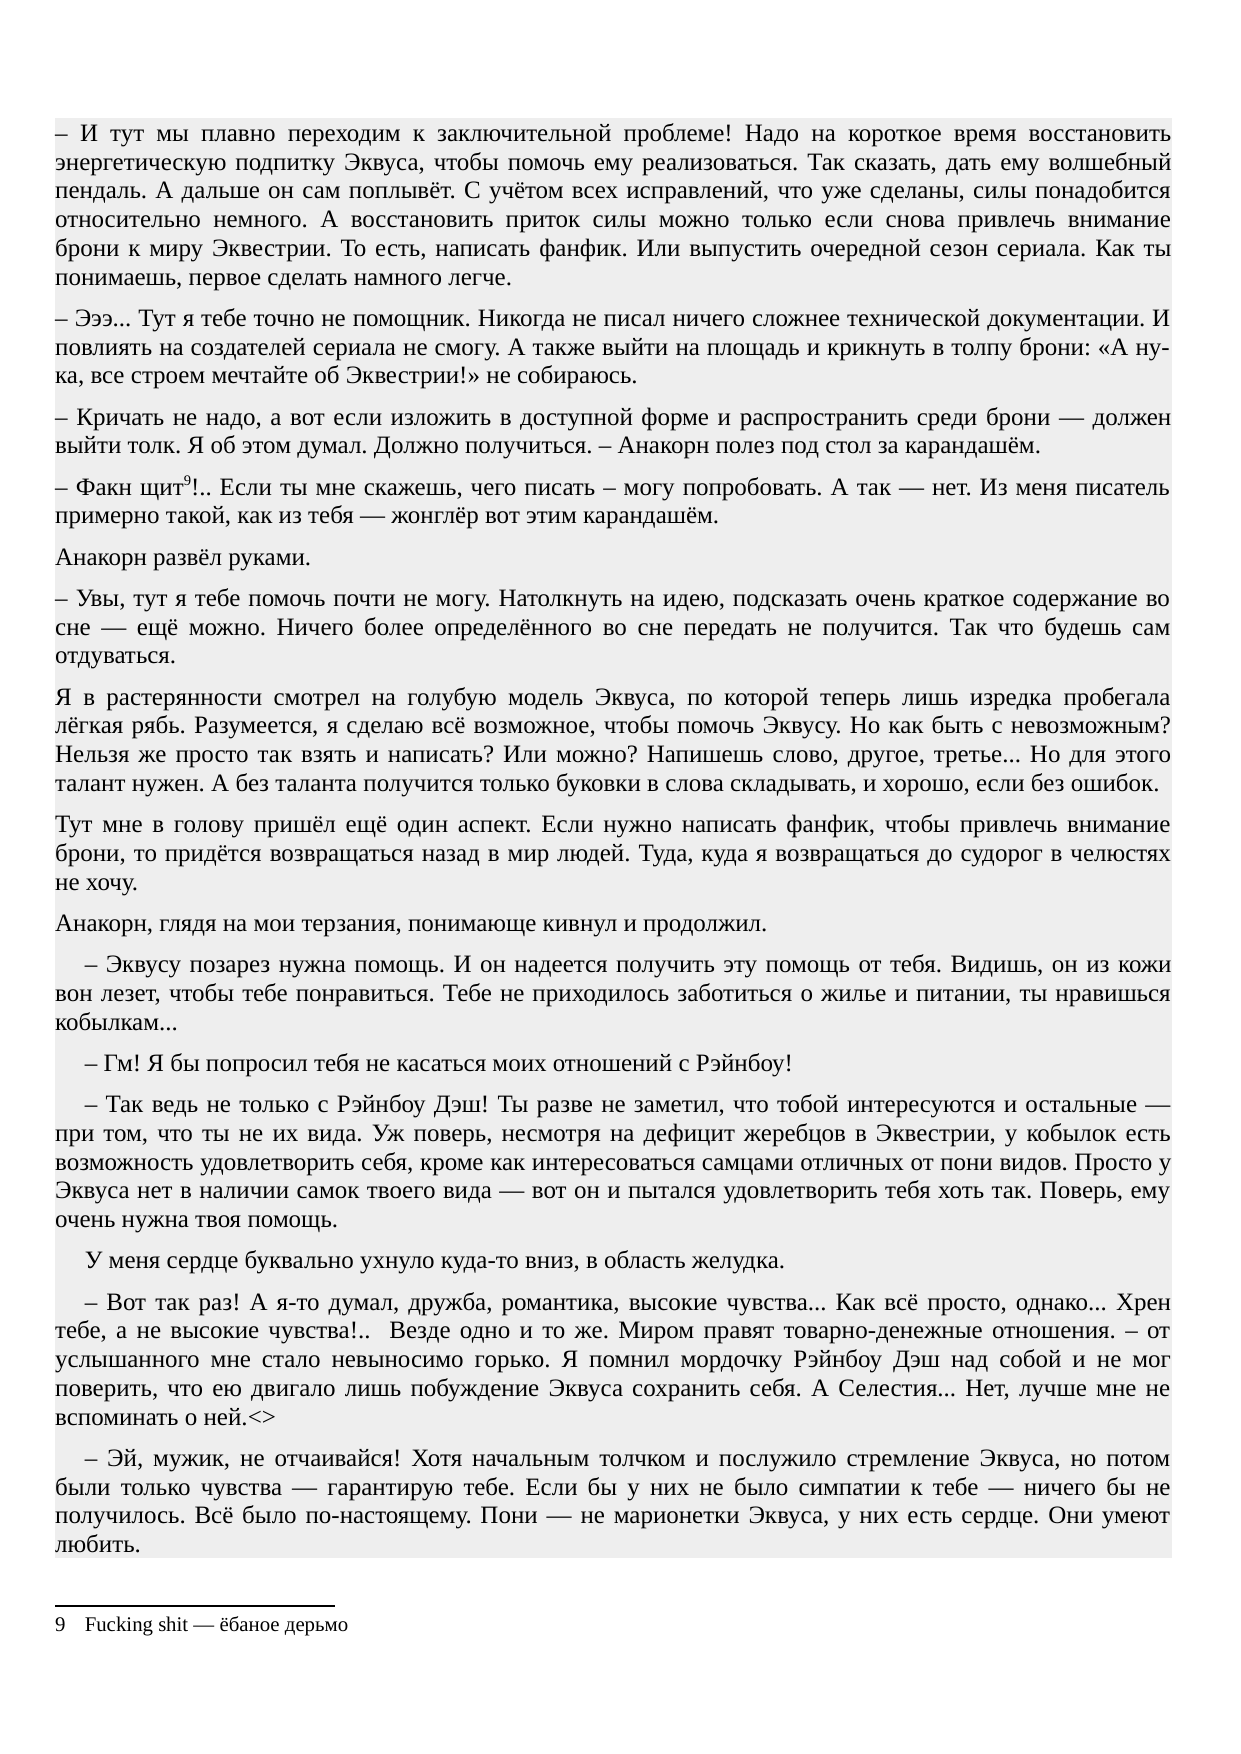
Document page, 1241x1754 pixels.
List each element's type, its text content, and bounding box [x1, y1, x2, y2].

text У меня сердце буквально ухнуло куда-то вниз, в область желудка. [55, 1246, 1172, 1274]
text – Гм! Я бы попросил тебя не касаться моих отношений с Рэйнбоу! [55, 1048, 1172, 1077]
text Тут мне в голову пришёл ещё один аспект. Если нужно написать фанфик, чтобы привлечь внимание брони, то придётся возвращаться назад в мир людей. Туда, куда я возвращаться до судорог в челюстях не хочу. [55, 809, 1172, 896]
text – Факн щит!.. Если ты мне скажешь, чего писать – могу попробовать. А так — нет. Из меня писатель примерно такой, как из тебя — жонглёр вот этим карандашём. [55, 472, 1172, 529]
text – Эквусу позарез нужна помощь. И он надеется получить эту помощь от тебя. Видишь, он из кожи вон лезет, чтобы тебе понравиться. Тебе не приходилось заботиться о жилье и питании, ты нравишься кобылкам... [55, 949, 1172, 1036]
text – Так ведь не только с Рэйнбоу Дэш! Ты разве не заметил, что тобой интересуются и остальные — при том, что ты не их вида. Уж поверь, несмотря на дефицит жеребцов в Эквестрии, у кобылок есть возможность удовлетворить себя, кроме как интересоваться самцами отличных от пони видов. Просто у Эквуса нет в наличии самок твоего вида — вот он и пытался удовлетворить тебя хоть так. Поверь, ему очень нужна твоя помощь. [55, 1089, 1172, 1233]
text Fucking shit — ёбаное дерьмо [55, 1612, 1172, 1636]
text – Кричать не надо, а вот если изложить в доступной форме и распространить среди брони — должен выйти толк. Я об этом думал. Должно получиться. – Анакорн полез под стол за карандашём. [55, 402, 1172, 459]
text – Эй, мужик, не отчаивайся! Хотя начальным толчком и послужило стремление Эквуса, но потом были только чувства — гарантирую тебе. Если бы у них не было симпатии к тебе — ничего бы не получилось. Всё было по-настоящему. Пони — не марионетки Эквуса, у них есть сердце. Они умеют любить. [55, 1443, 1172, 1558]
text Анакорн развёл руками. [55, 542, 1172, 571]
text – И тут мы плавно переходим к заключительной проблеме! Надо на короткое время восстановить энергетическую подпитку Эквуса, чтобы помочь ему реализоваться. Так сказать, дать ему волшебный пендаль. А дальше он сам поплывёт. С учётом всех исправлений, что уже сделаны, силы понадобится относительно немного. А восстановить приток силы можно только если снова привлечь внимание брони к миру Эквестрии. То есть, написать фанфик. Или выпустить очередной сезон сериала. Как ты понимаешь, первое сделать намного легче. [55, 118, 1172, 291]
text – Эээ... Тут я тебе точно не помощник. Никогда не писал ничего сложнее технической документации. И повлиять на создателей сериала не смогу. А также выйти на площадь и крикнуть в толпу брони: «А ну-ка, все строем мечтайте об Эквестрии!» не собираюсь. [55, 303, 1172, 389]
text Анакорн, глядя на мои терзания, понимающе кивнул и продолжил. [55, 908, 1172, 937]
text Я в растерянности смотрел на голубую модель Эквуса, по которой теперь лишь изредка пробегала лёгкая рябь. Разумеется, я сделаю всё возможное, чтобы помочь Эквусу. Но как быть с невозможным? Нельзя же просто так взять и написать? Или можно? Напишешь слово, другое, третье... Но для этого талант нужен. А без таланта получится только буковки в слова складывать, и хорошо, если без ошибок. [55, 682, 1172, 797]
text – Вот так раз! А я-то думал, дружба, романтика, высокие чувства... Как всё просто, однако... Хрен тебе, а не высокие чувства!.. Везде одно и то же. Миром правят товарно-денежные отношения. – от услышанного мне стало невыносимо горько. Я помнил мордочку Рэйнбоу Дэш над собой и не мог поверить, что ею двигало лишь побуждение Эквуса сохранить себя. А Селестия... Нет, лучше мне не вспоминать о ней.<> [55, 1287, 1172, 1431]
text – Увы, тут я тебе помочь почти не могу. Натолкнуть на идею, подсказать очень краткое содержание во сне — ещё можно. Ничего более определённого во сне передать не получится. Так что будешь сам отдуваться. [55, 583, 1172, 669]
